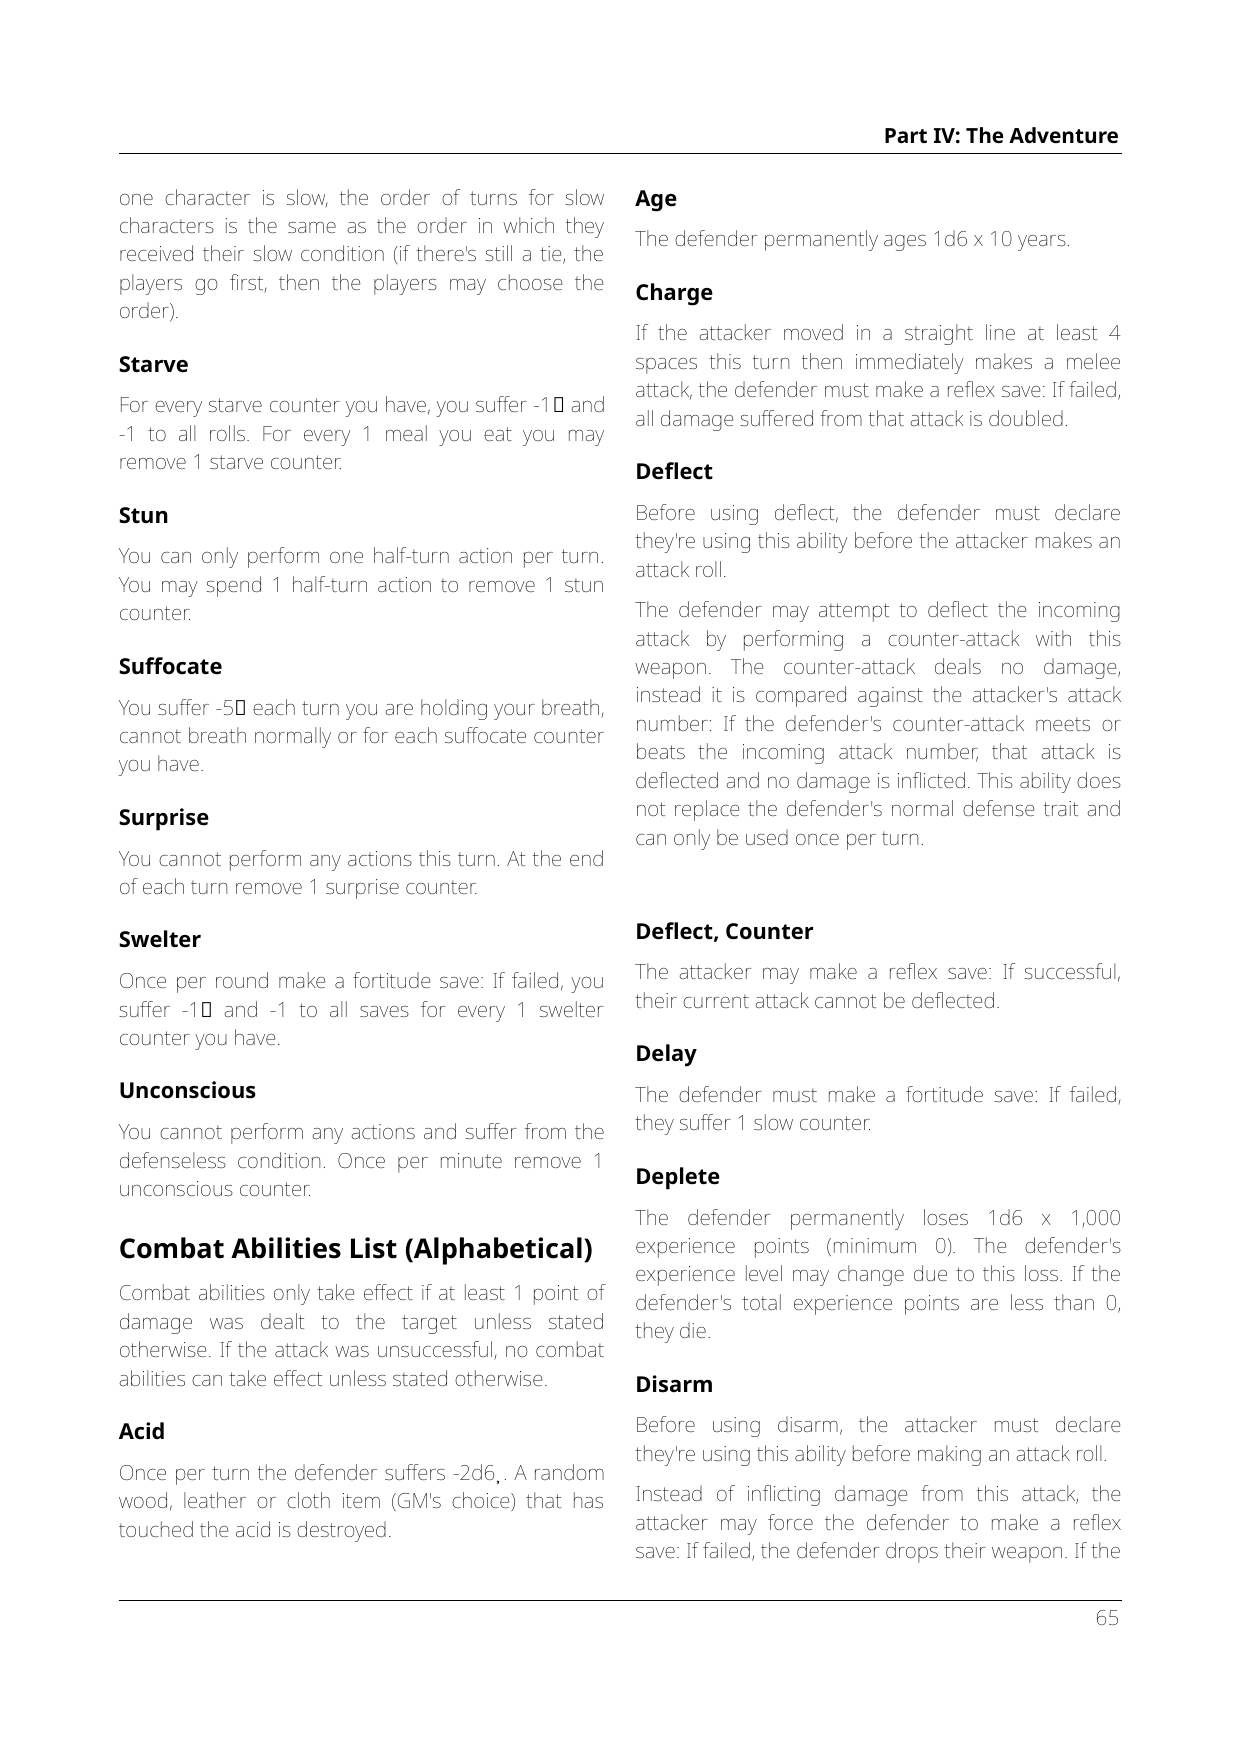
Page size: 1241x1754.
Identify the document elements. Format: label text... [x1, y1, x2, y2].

text The defender permanently ages 1d6 x 10 years. [635, 224, 1122, 253]
text Deflect, Counter [635, 916, 1122, 945]
text If the attacker moved in a straight line at least 4 spaces this turn then immediately makes a melee attack, the defender must make a reflex save: If failed, all damage suffered from that attack is doubled. [635, 318, 1122, 432]
text Acid [118, 1416, 605, 1446]
text You cannot perform any actions this turn. At the end of each turn remove 1 surprise counter. [118, 844, 605, 901]
text The defender may attempt to deflect the incoming attack by performing a counter-attack with this weapon. The counter-attack deals no damage, instead it is compared against the attacker's attack number: If the defender's counter-attack meets or beats the incoming attack number, that attack is deflected and no damage is inflicted. This ability does not replace the defender's normal defense trait and can only be used once per turn. [635, 595, 1122, 851]
text The defender must make a fortitude save: If failed, they suffer 1 slow counter. [635, 1080, 1122, 1137]
text Deflect [635, 456, 1122, 486]
text Once per turn the defender suffers -2d6. A random wood, leather or cloth item (GM's choice) that has touched the acid is destroyed. [118, 1458, 605, 1543]
text Combat Abilities List (Alphabetical) [118, 1229, 605, 1266]
text For every starve counter you have, you suffer -1 and -1 to all rolls. For every 1 meal you eat you may remove 1 starve counter. [118, 391, 605, 476]
text Stun [118, 500, 605, 529]
text Before using deflect, the defender must declare they're using this ability before the attacker makes an attack roll. [635, 498, 1122, 583]
text Age [635, 183, 1122, 212]
text Instead of inflicting damage from this attack, the attacker may force the defender to make a reflex save: If failed, the defender drops their weapon. If the [635, 1479, 1122, 1565]
text You cannot perform any actions and suffer from the defenseless condition. Once per minute remove 1 unconscious counter. [118, 1117, 605, 1203]
text Suffocate [118, 651, 605, 681]
text The defender permanently loses 1d6 x 1,000 experience points (minimum 0). The defender's experience level may change due to this loss. If the defender's total experience points are less than 0, they die. [635, 1203, 1122, 1345]
text The attacker may make a reflex save: If successful, their current attack cannot be deflected. [635, 957, 1122, 1014]
text You can only perform one half-turn action per turn. You may spend 1 half-turn action to remove 1 stun counter. [118, 542, 605, 627]
text Surprise [118, 802, 605, 832]
text one character is slow, the order of turns for slow characters is the same as the order in which they received their slow condition (if there's still a tie, the players go first, then the players may choose the order). [118, 183, 605, 325]
text Disarm [635, 1369, 1122, 1398]
text Unconscious [118, 1076, 605, 1105]
text You suffer -5 each turn you are holding your breath, cannot breath normally or for each suffocate counter you have. [118, 693, 605, 778]
text Before using disarm, the attacker must declare they're using this ability before making an attack roll. [635, 1411, 1122, 1467]
text Combat abilities only take effect if at least 1 point of damage was dealt to the target unless stated otherwise. If the attack was unsuccessful, no combat abilities can take effect unless stated otherwise. [118, 1278, 605, 1392]
text Once per round make a fortitude save: If failed, you suffer -1 and -1 to all saves for every 1 swelter counter you have. [118, 966, 605, 1052]
text Deplete [635, 1161, 1122, 1191]
text Delay [635, 1038, 1122, 1068]
text Starve [118, 349, 605, 378]
text Swelter [118, 924, 605, 954]
text Charge [635, 277, 1122, 307]
